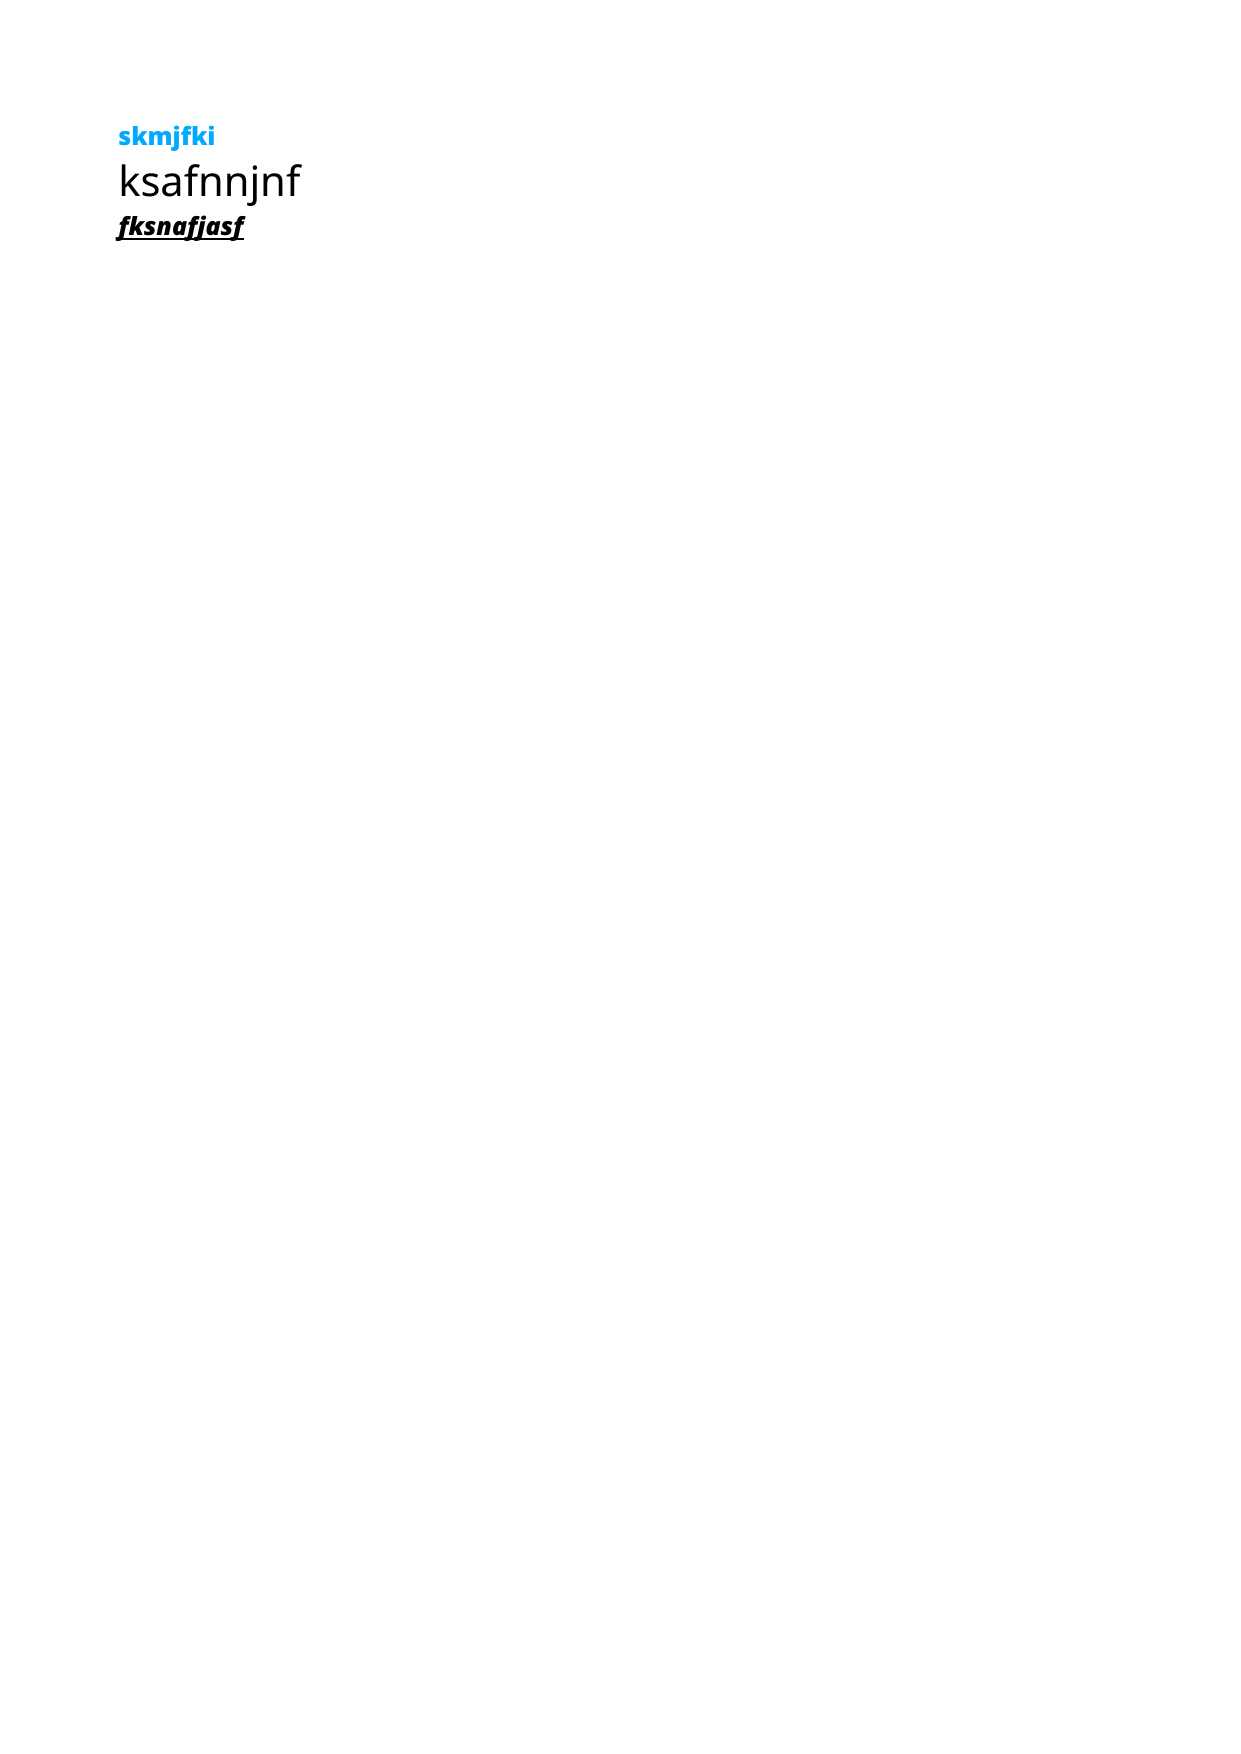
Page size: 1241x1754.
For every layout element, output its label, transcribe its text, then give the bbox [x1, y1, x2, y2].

text ksafnnjnf [118, 152, 1122, 209]
text skmjfki [118, 118, 1122, 152]
text fksnafjasf [118, 209, 1122, 243]
